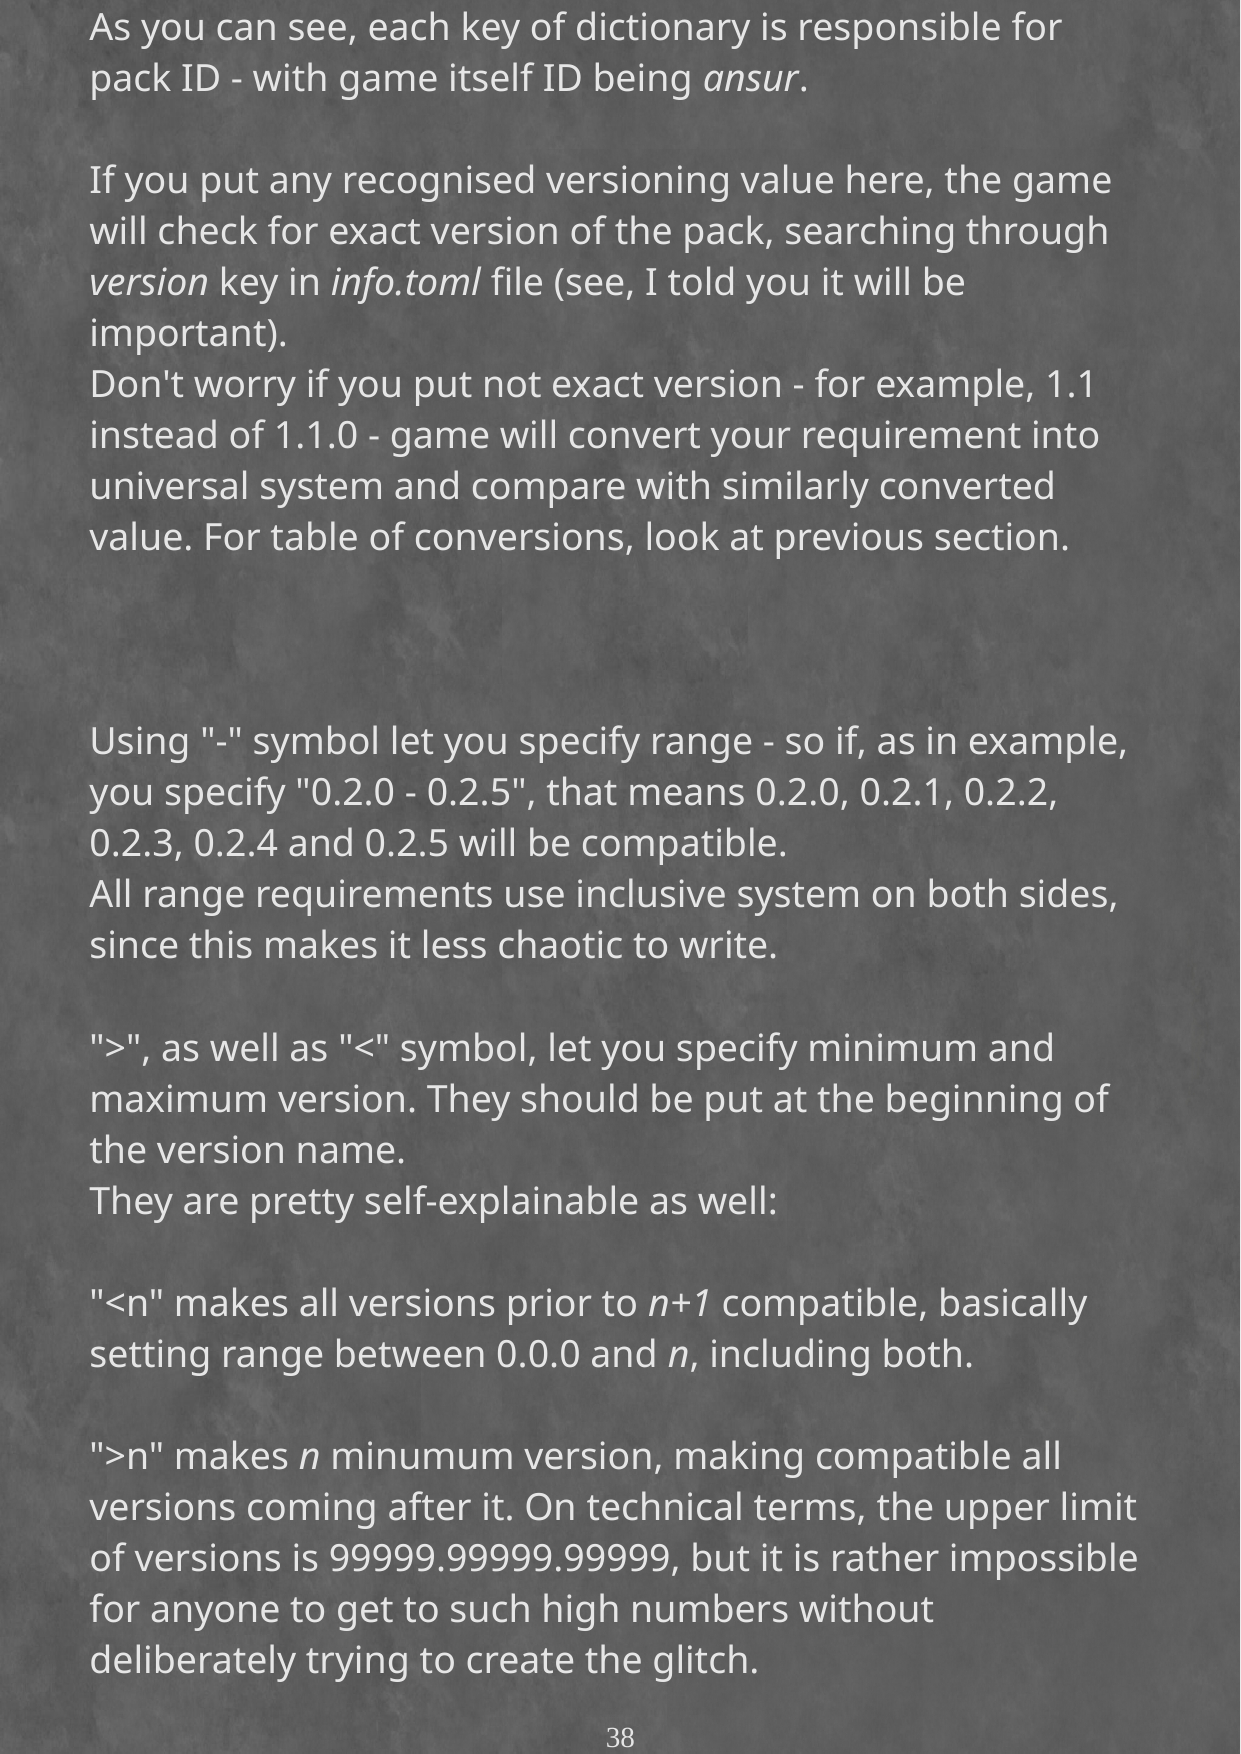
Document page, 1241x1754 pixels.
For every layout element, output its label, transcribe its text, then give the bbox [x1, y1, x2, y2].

text ">n" makes n minumum version, making compatible all versions coming after it. On technical terms, the upper limit of versions is 99999.99999.99999, but it is rather impossible for anyone to get to such high numbers without deliberately trying to create the glitch. [89, 1429, 1151, 1684]
text All range requirements use inclusive system on both sides, since this makes it less chaotic to write. [89, 868, 1151, 970]
text ">", as well as "<" symbol, let you specify minimum and maximum version. They should be put at the beginning of the version name. [89, 1021, 1151, 1174]
picture [0, 0, 1241, 1754]
text Using "-" symbol let you specify range - so if, as in example, you specify "0.2.0 - 0.2.5", that means 0.2.0, 0.2.1, 0.2.2, 0.2.3, 0.2.4 and 0.2.5 will be compatible. [89, 714, 1151, 868]
text "<n" makes all versions prior to n+1 compatible, basically setting range between 0.0.0 and n, including both. [89, 1276, 1151, 1378]
text They are pretty self-explainable as well: [89, 1174, 1151, 1225]
text Don't worry if you put not exact version - for example, 1.1 instead of 1.1.0 - game will convert your requirement into universal system and compare with similarly converted value. For table of conversions, look at previous section. [89, 357, 1151, 561]
text As you can see, each key of dictionary is responsible for pack ID - with game itself ID being ansur. [89, 0, 1151, 102]
text If you put any recognised versioning value here, the game will check for exact version of the pack, searching through version key in info.toml file (see, I told you it will be important). [89, 153, 1151, 357]
